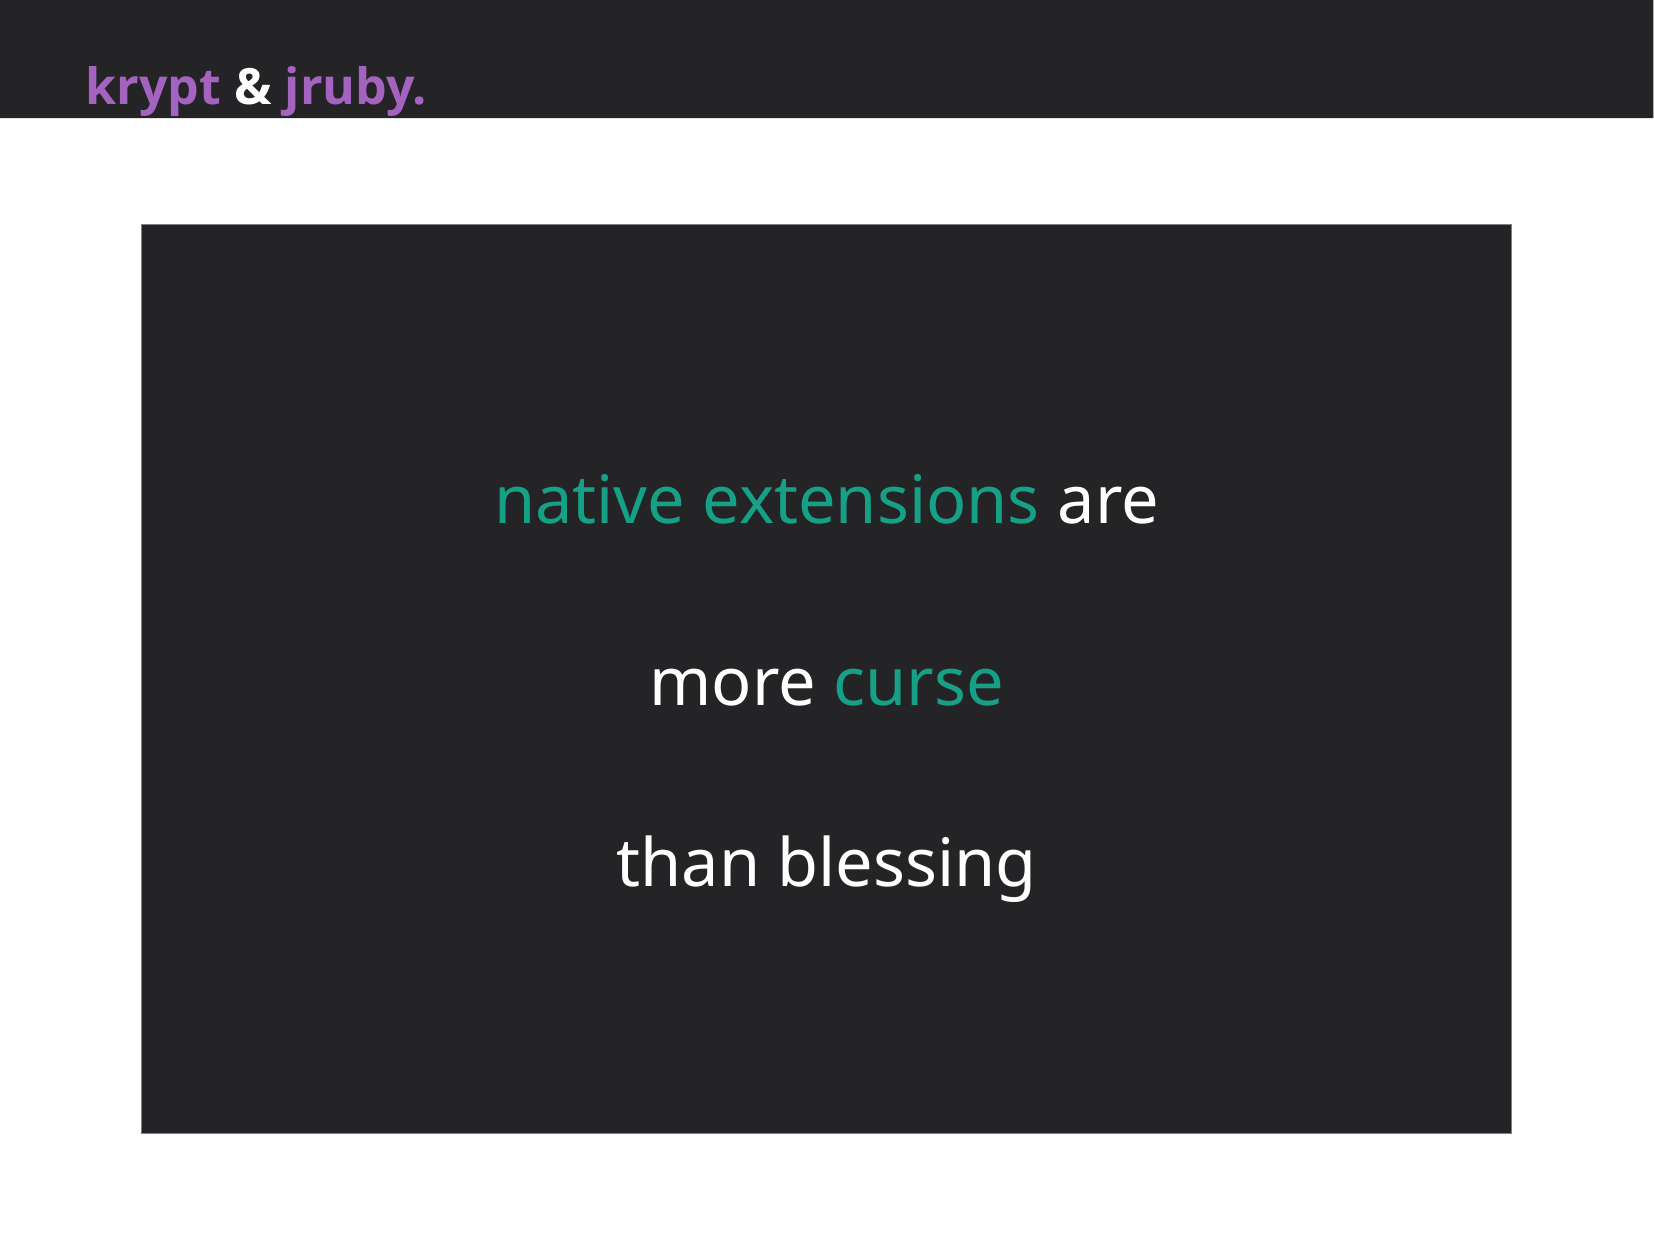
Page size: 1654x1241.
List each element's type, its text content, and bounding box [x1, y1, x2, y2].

text_box [165, 531, 1441, 1087]
text_box krypt & jruby. [70, 43, 1359, 119]
text_box [0, 0, 1654, 119]
text_box native extensions are more curse than blessing [141, 224, 1512, 1134]
